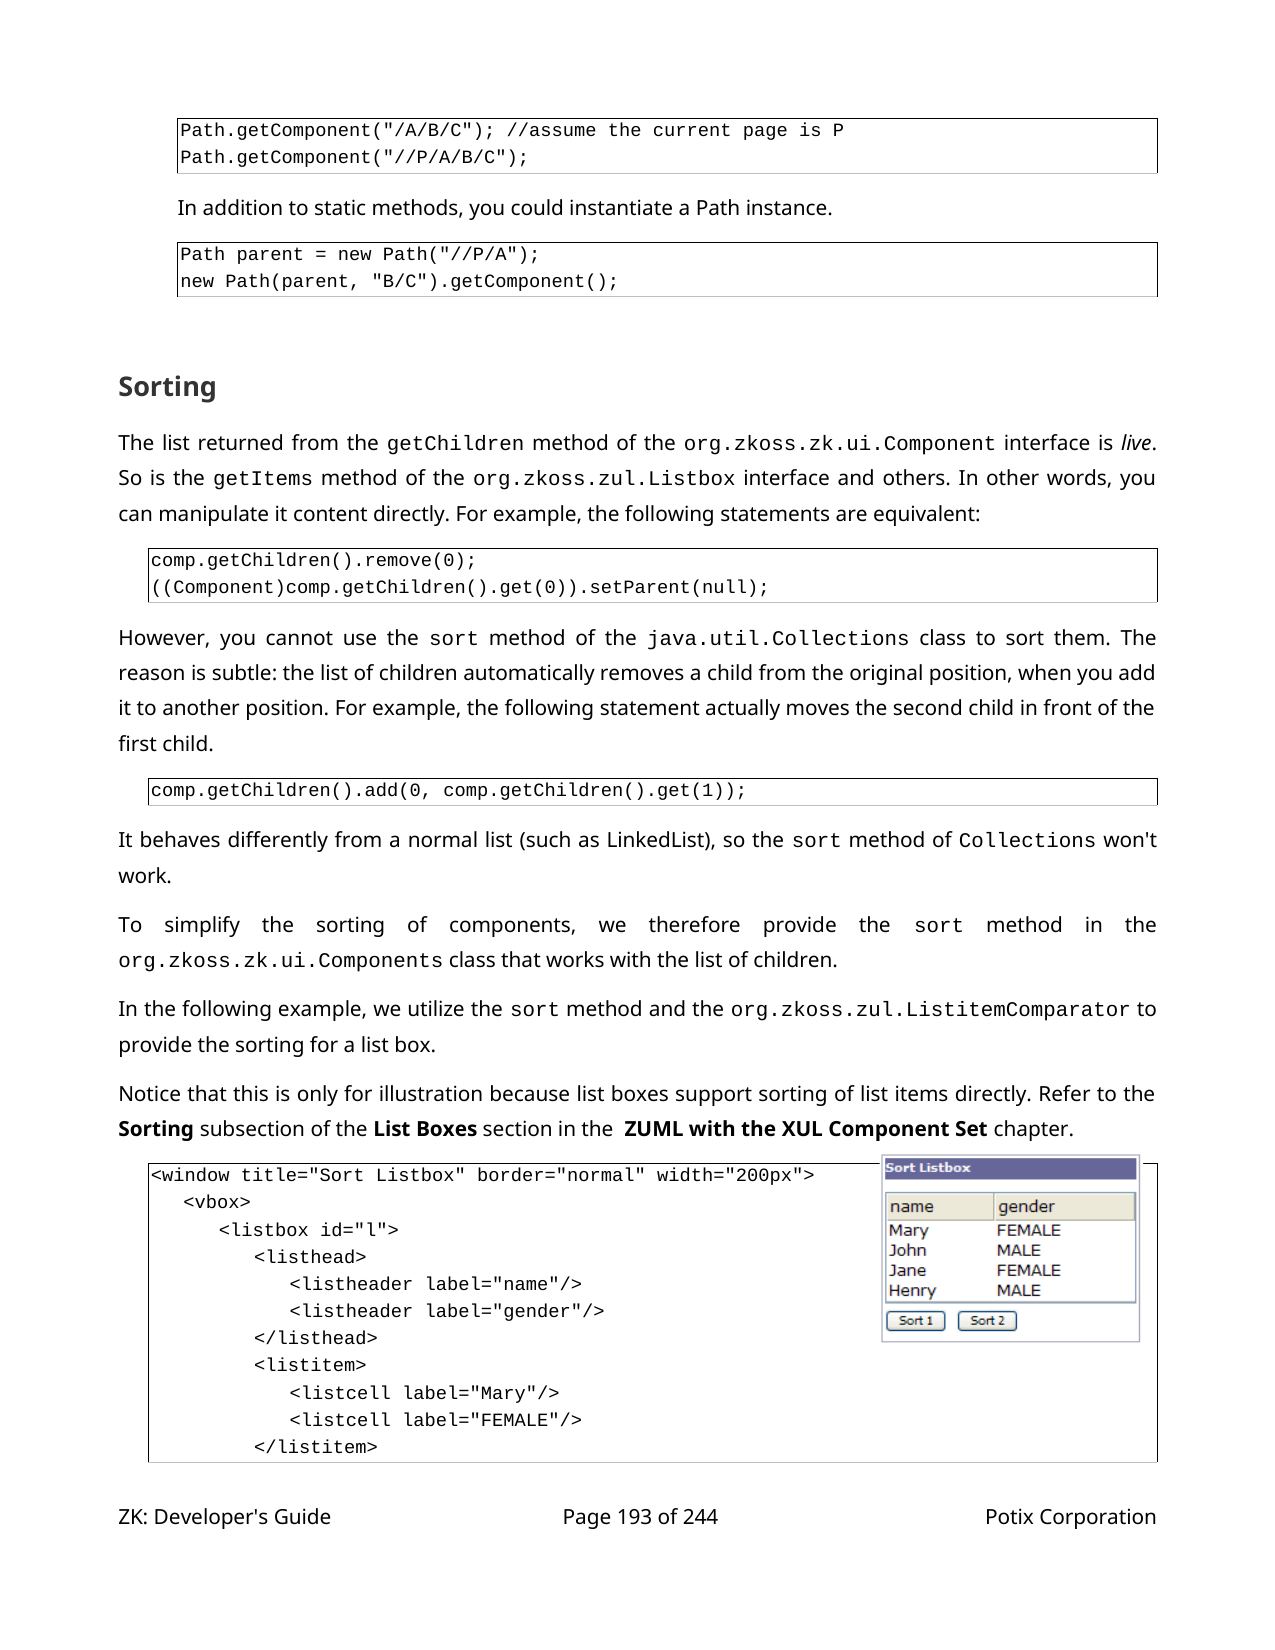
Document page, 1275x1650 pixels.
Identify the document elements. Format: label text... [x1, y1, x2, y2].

text To simplify the sorting of components, we therefore provide the sort method in the org.zkoss.zk.ui.Components class that works with the list of children. [118, 910, 1157, 974]
text comp.getChildren().add(0, comp.getChildren().get(1)); [149, 779, 1157, 805]
text In the following example, we utilize the sort method and the org.zkoss.zul.ListitemComparator to provide the sorting for a list box. [118, 994, 1157, 1058]
text <listheader label="name"/> [149, 1272, 879, 1296]
text <listbox id="l"> [149, 1217, 879, 1242]
text <listheader label="gender"/> [149, 1299, 879, 1323]
text new Path(parent, "B/C").getComponent(); [178, 269, 1157, 296]
text [1144, 1217, 1157, 1242]
text <vbox> [149, 1190, 879, 1214]
picture [879, 1152, 1144, 1345]
text <listcell label="FEMALE"/> [149, 1408, 1157, 1432]
text Path.getComponent("//P/A/B/C"); [178, 145, 1157, 173]
text </listhead> [149, 1326, 1157, 1350]
text It behaves differently from a normal list (such as LinkedList), so the sort method of Collections won't work. [118, 826, 1157, 889]
text In addition to static methods, you could instantiate a Path instance. [177, 193, 1157, 221]
text However, you cannot use the sort method of the java.util.Collections class to sort them. The reason is subtle: the list of children automatically removes a child from the original position, when you add it to another position. For example, the following statement actually moves the second child in front of the first child. [118, 623, 1157, 757]
text [1144, 1190, 1157, 1214]
text Path.getComponent("/A/B/C"); //assume the current page is P [178, 119, 1157, 142]
text <listhead> [149, 1244, 879, 1269]
text The list returned from the getChildren method of the org.zkoss.zk.ui.Component interface is live. So is the getItems method of the org.zkoss.zul.Listbox interface and others. In other words, you can manipulate it content directly. For example, the following statements are equivalent: [118, 428, 1157, 527]
text Notice that this is only for illustration because list boxes support sorting of list items directly. Refer to the Sorting subsection of the List Boxes section in the ZUML with the XUL Component Set chapter. [118, 1079, 1157, 1142]
text ((Component)comp.getChildren().get(0)).setParent(null); [149, 575, 1157, 602]
text [1144, 1244, 1157, 1269]
text <listcell label="Mary"/> [149, 1381, 1157, 1405]
text comp.getChildren().remove(0); [149, 549, 1157, 572]
text Path parent = new Path("//P/A"); [178, 243, 1157, 266]
subtitle Sorting [118, 367, 1157, 404]
text </listitem> [149, 1435, 1157, 1462]
text <window title="Sort Listbox" border="normal" width="200px"> [149, 1164, 879, 1187]
text <listitem> [149, 1353, 1157, 1378]
